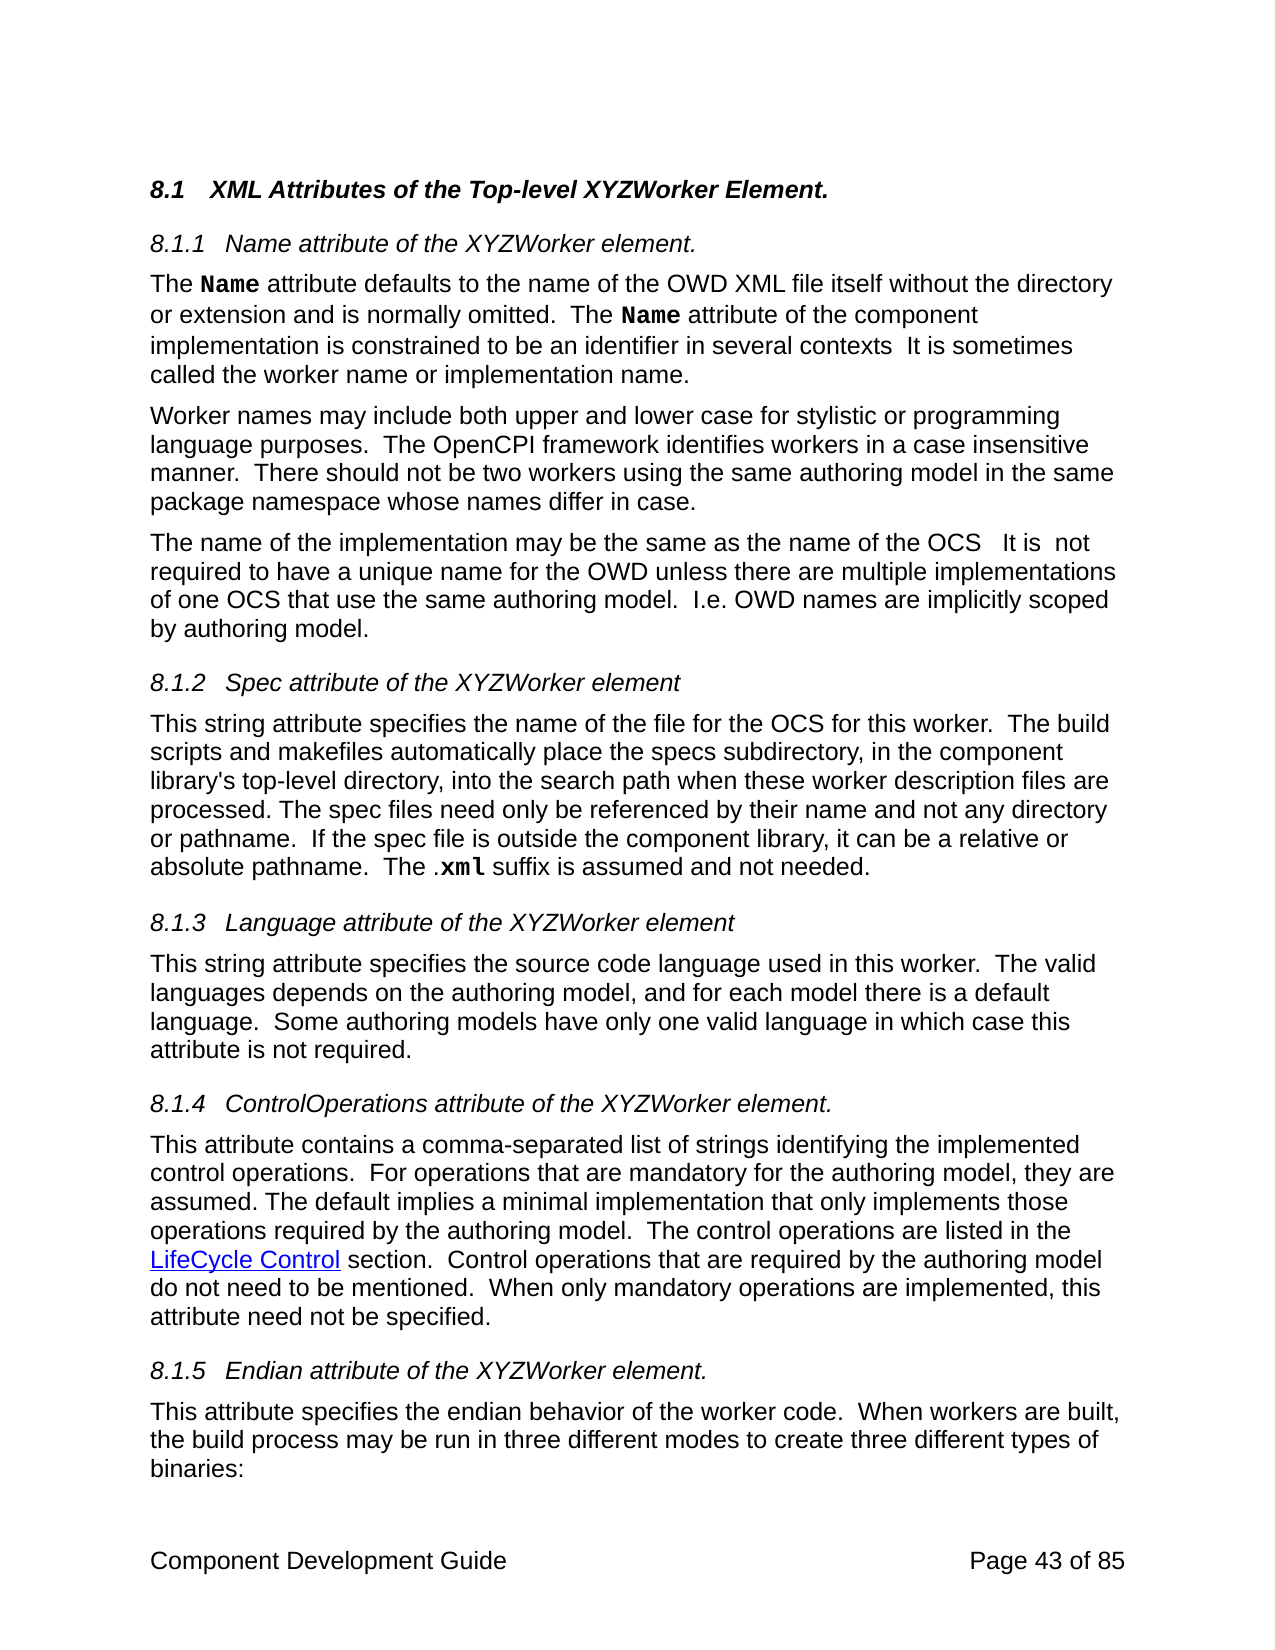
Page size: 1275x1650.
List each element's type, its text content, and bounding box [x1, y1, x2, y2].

subtitle ControlOperations attribute of the XYZWorker element. [150, 1089, 1125, 1118]
text This string attribute specifies the source code language used in this worker. The valid languages depends on the authoring model, and for each model there is a default language. Some authoring models have only one valid language in which case this attribute is not required. [150, 949, 1125, 1064]
subtitle Language attribute of the XYZWorker element [150, 908, 1125, 937]
subtitle XML Attributes of the Top-level XYZWorker Element. [150, 175, 1125, 204]
text This string attribute specifies the name of the file for the OCS for this worker. The build scripts and makefiles automatically place the specs subdirectory, in the component library's top-level directory, into the search path when these worker description files are processed. The spec files need only be referenced by their name and not any directory or pathname. If the spec file is outside the component library, it can be a relative or absolute pathname. The .xml suffix is assumed and not needed. [150, 708, 1125, 883]
text This attribute contains a comma-separated list of strings identifying the implemented control operations. For operations that are mandatory for the authoring model, they are assumed. The default implies a minimal implementation that only implements those operations required by the authoring model. The control operations are listed in the LifeCycle Control section. Control operations that are required by the authoring model do not need to be mentioned. When only mandatory operations are implemented, this attribute need not be specified. [150, 1130, 1125, 1331]
text This attribute specifies the endian behavior of the worker code. When workers are built, the build process may be run in three different modes to create three different types of binaries: [150, 1397, 1125, 1483]
subtitle Spec attribute of the XYZWorker element [150, 668, 1125, 697]
text The name of the implementation may be the same as the name of the OCS It is not required to have a unique name for the OWD unless there are multiple implementations of one OCS that use the same authoring model. I.e. OWD names are implicitly scoped by authoring model. [150, 528, 1125, 643]
text The Name attribute defaults to the name of the OWD XML file itself without the directory or extension and is normally omitted. The Name attribute of the component implementation is constrained to be an identifier in several contexts It is sometimes called the worker name or implementation name. [150, 269, 1125, 389]
text Worker names may include both upper and lower case for stylistic or programming language purposes. The OpenCPI framework identifies workers in a case insensitive manner. There should not be two workers using the same authoring model in the same package namespace whose names differ in case. [150, 401, 1125, 516]
subtitle Name attribute of the XYZWorker element. [150, 229, 1125, 257]
subtitle Endian attribute of the XYZWorker element. [150, 1356, 1125, 1385]
